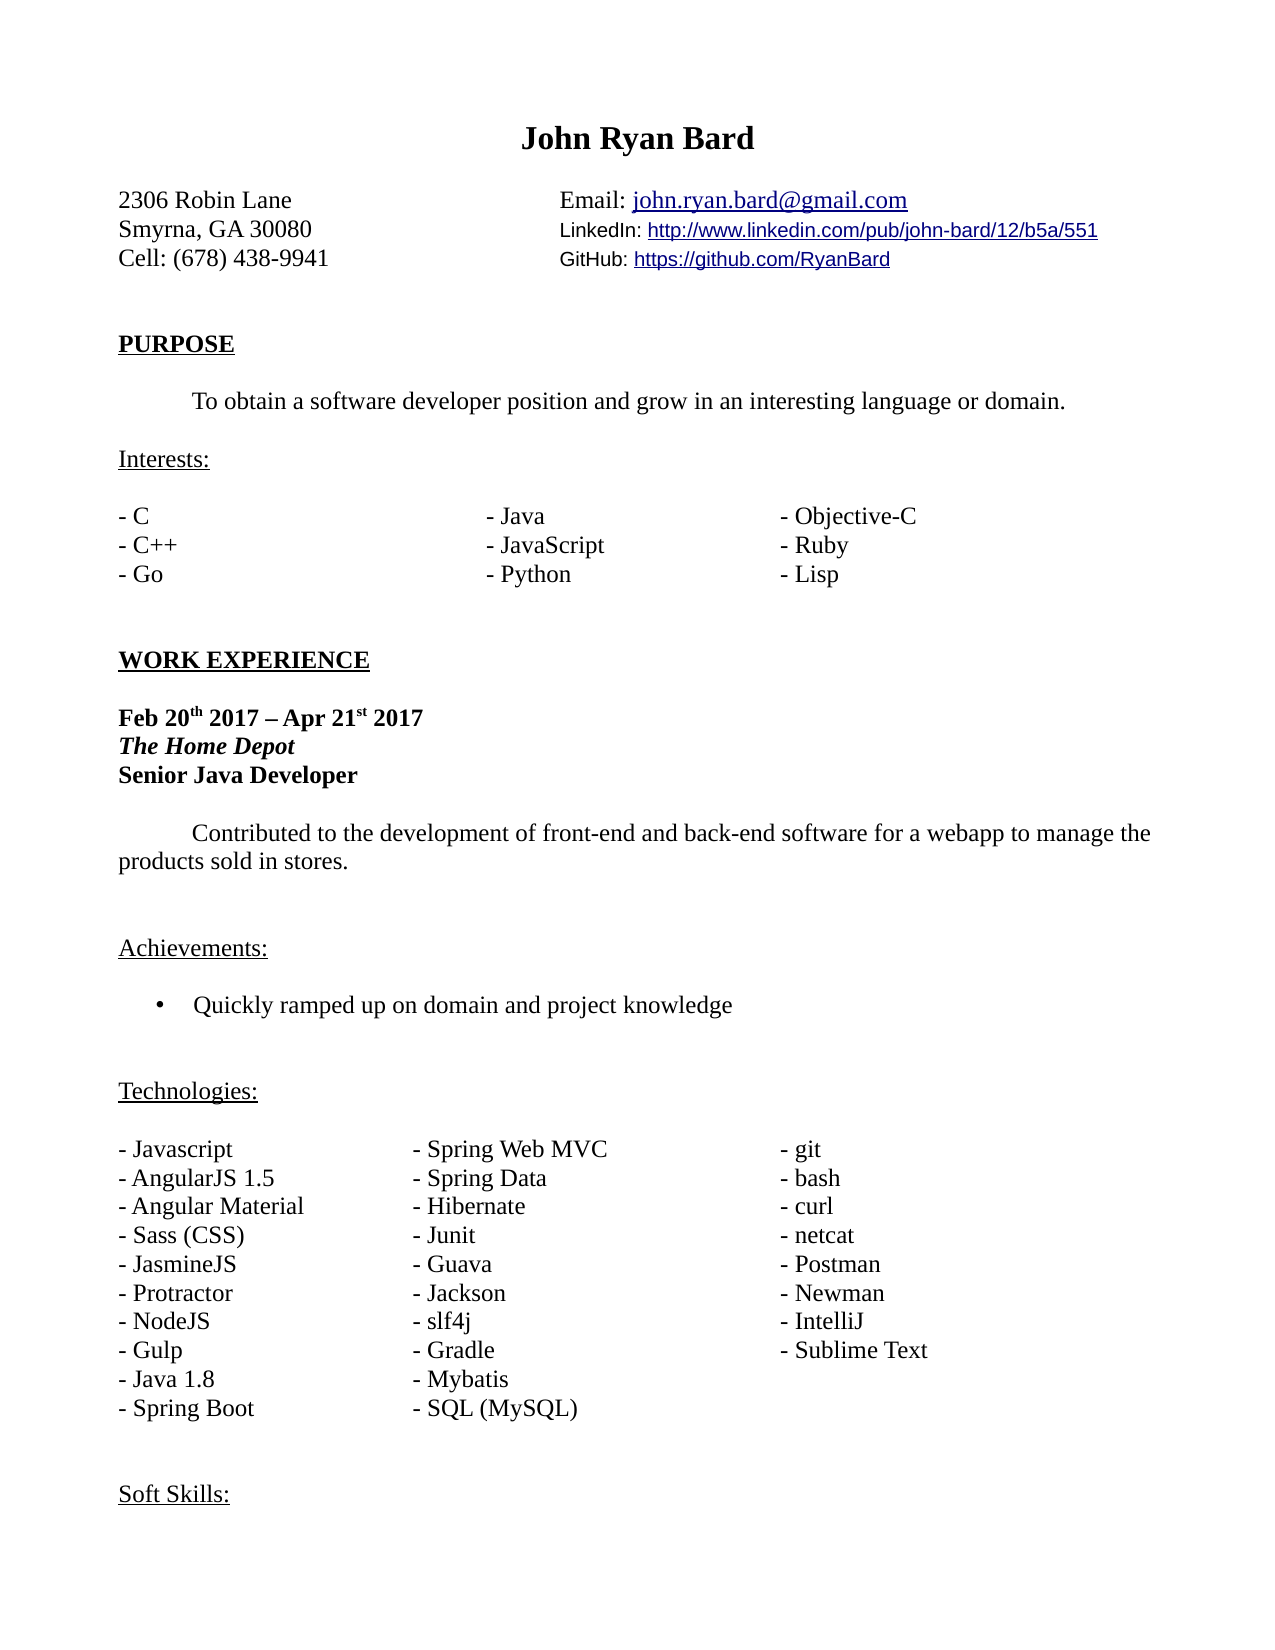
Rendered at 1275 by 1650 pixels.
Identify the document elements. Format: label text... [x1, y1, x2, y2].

text Soft Skills: [118, 1479, 1157, 1508]
text - NodeJS - slf4j - IntelliJ [118, 1306, 1157, 1335]
text PURPOSE [118, 329, 1157, 358]
text - Javascript - Spring Web MVC - git [118, 1134, 1157, 1163]
text Contributed to the development of front-end and back-end software for a webapp to manage the products sold in stores. [118, 818, 1157, 875]
text - Spring Boot - SQL (MySQL) [118, 1393, 1157, 1421]
text - Protractor - Jackson - Newman [118, 1278, 1157, 1306]
text Achievements: [118, 933, 1157, 961]
text 2306 Robin Lane Email: john.ryan.bard@gmail.com [118, 185, 1157, 214]
text - C - Java - Objective-C [118, 501, 1157, 530]
text - Angular Material - Hibernate - curl [118, 1191, 1157, 1220]
text Smyrna, GA 30080 LinkedIn: http://www.linkedin.com/pub/john-bard/12/b5a/551 [118, 214, 1157, 243]
list Quickly ramped up on domain and project knowledge [156, 990, 1157, 1019]
text WORK EXPERIENCE [118, 645, 1157, 674]
text Cell: (678) 438-9941 GitHub: https://github.com/RyanBard [118, 243, 1157, 271]
text - AngularJS 1.5 - Spring Data - bash [118, 1163, 1157, 1191]
text Interests: [118, 444, 1157, 473]
text - Java 1.8 - Mybatis [118, 1364, 1157, 1393]
text - Go - Python - Lisp [118, 559, 1157, 588]
text The Home Depot [118, 731, 1157, 760]
text To obtain a software developer position and grow in an interesting language or domain. [118, 386, 1157, 415]
text John Ryan Bard [118, 118, 1157, 156]
text - Gulp - Gradle - Sublime Text [118, 1335, 1157, 1364]
text Technologies: [118, 1076, 1157, 1105]
text - JasmineJS - Guava - Postman [118, 1249, 1157, 1278]
text Senior Java Developer [118, 760, 1157, 789]
text - Sass (CSS) - Junit - netcat [118, 1220, 1157, 1249]
text Feb 20th 2017 – Apr 21st 2017 [118, 703, 1157, 731]
text - C++ - JavaScript - Ruby [118, 530, 1157, 559]
